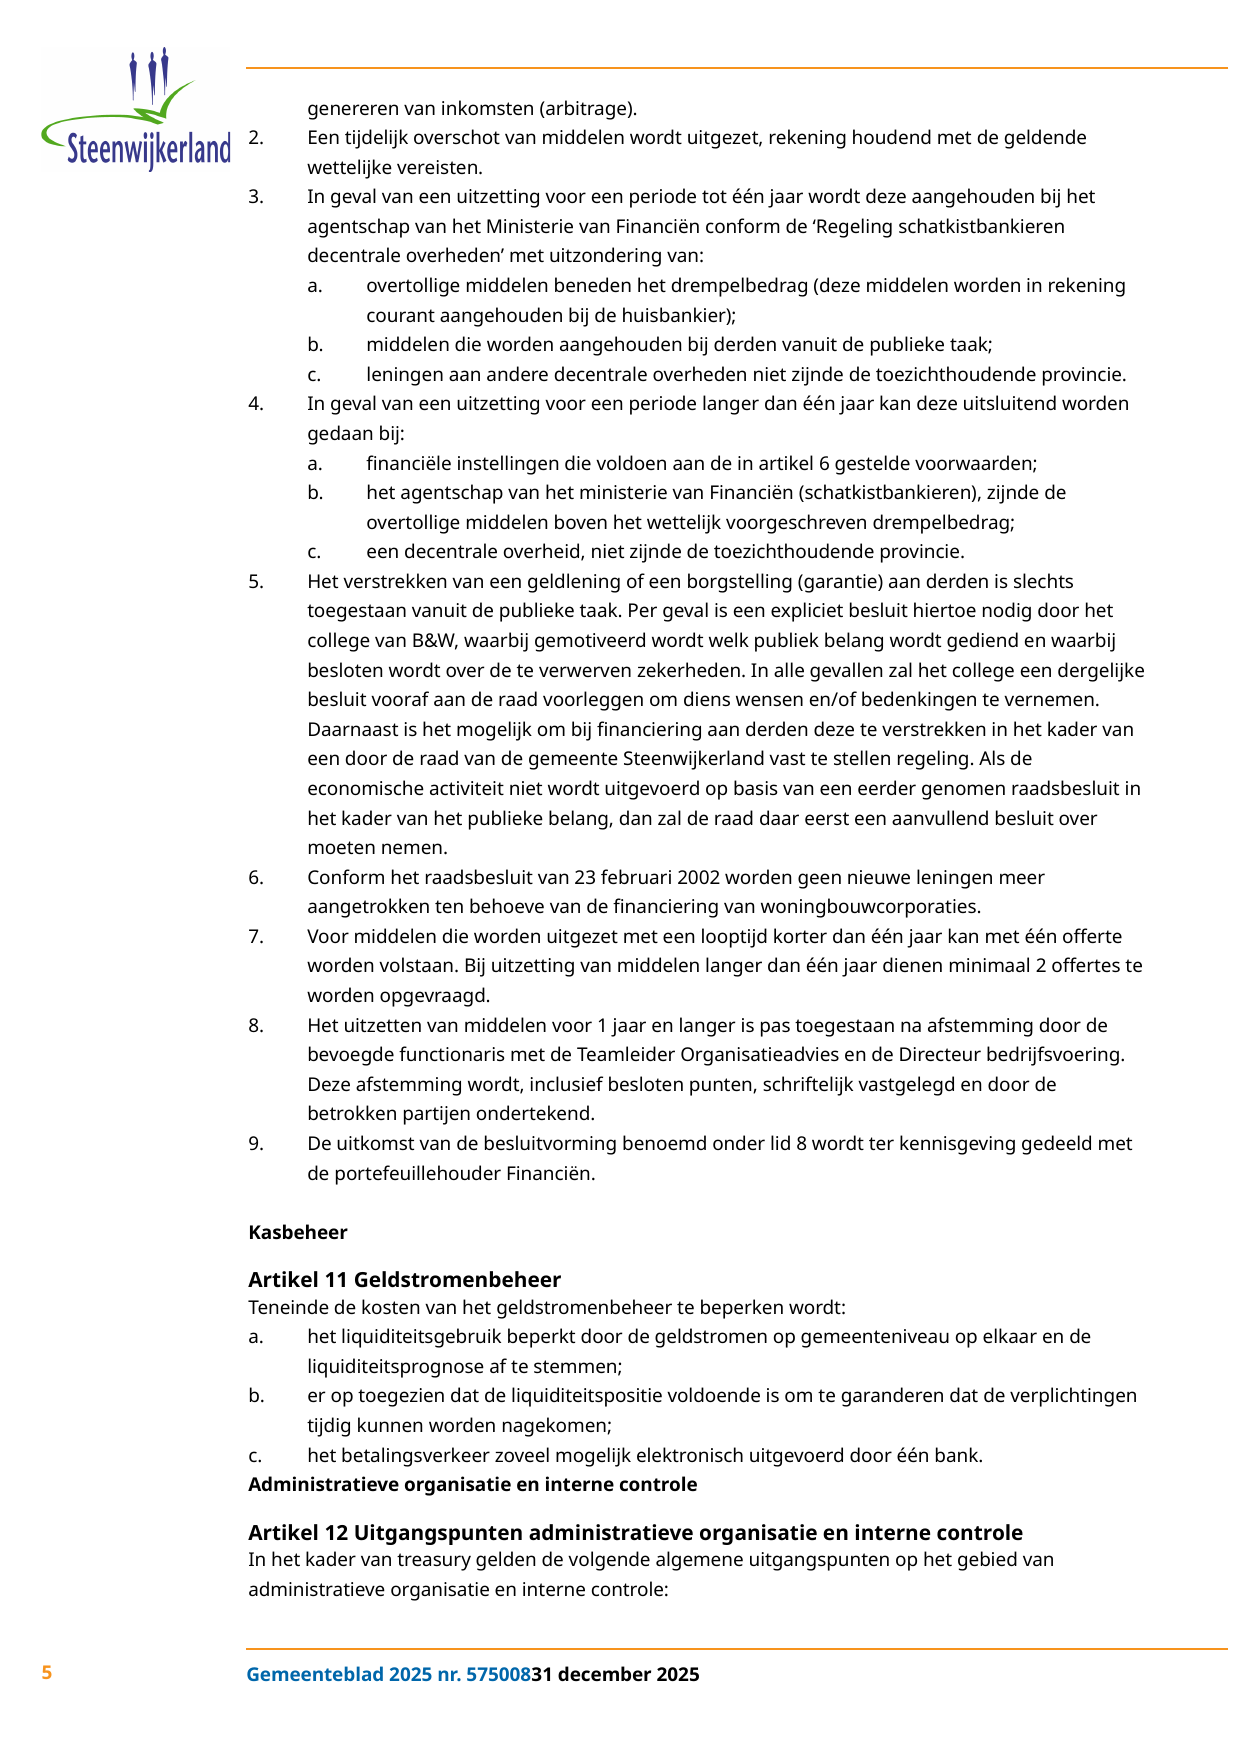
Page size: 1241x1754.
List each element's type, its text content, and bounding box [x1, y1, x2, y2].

text In het kader van treasury gelden de volgende algemene uitgangspunten op het gebied van administratieve organisatie en interne controle: [248, 1546, 1152, 1602]
list Een tijdelijk overschot van middelen wordt uitgezet, rekening houdend met de geldende wettelijke vereisten. [248, 124, 1152, 180]
list Voor middelen die worden uitgezet met een looptijd korter dan één jaar kan met één offerte worden volstaan. Bij uitzetting van middelen langer dan één jaar dienen minimaal 2 offertes te worden opgevraagd. [248, 923, 1152, 1008]
list het liquiditeitsgebruik beperkt door de geldstromen op gemeenteniveau op elkaar en de liquiditeitsprognose af te stemmen; [248, 1323, 1152, 1379]
list leningen aan andere decentrale overheden niet zijnde de toezichthoudende provincie. [307, 361, 1152, 387]
list De uitkomst van de besluitvorming benoemd onder lid 8 wordt ter kennisgeving gedeeld met de portefeuillehouder Financiën. [248, 1130, 1152, 1186]
list middelen die worden aangehouden bij derden vanuit de publieke taak; [307, 331, 1152, 357]
text Teneinde de kosten van het geldstromenbeheer te beperken wordt: [248, 1294, 1152, 1320]
list genereren van inkomsten (arbitrage). [248, 95, 1152, 121]
text Artikel 12 Uitgangspunten administratieve organisatie en interne controle [248, 1518, 1152, 1546]
list het betalingsverkeer zoveel mogelijk elektronisch uitgevoerd door één bank. [248, 1442, 1152, 1468]
text Kasbeheer [248, 1219, 1152, 1245]
list het agentschap van het ministerie van Financiën (schatkistbankieren), zijnde de overtollige middelen boven het wettelijk voorgeschreven drempelbedrag; [307, 479, 1152, 535]
picture [41, 47, 231, 172]
list een decentrale overheid, niet zijnde de toezichthoudende provincie. [307, 538, 1152, 564]
list In geval van een uitzetting voor een periode tot één jaar wordt deze aangehouden bij het agentschap van het Ministerie van Financiën conform de ‘Regeling schatkistbankieren decentrale overheden’ met uitzondering van: [248, 183, 1152, 268]
text Artikel 11 Geldstromenbeheer [248, 1266, 1152, 1294]
list Conform het raadsbesluit van 23 februari 2002 worden geen nieuwe leningen meer aangetrokken ten behoeve van de financiering van woningbouwcorporaties. [248, 864, 1152, 919]
list overtollige middelen beneden het drempelbedrag (deze middelen worden in rekening courant aangehouden bij de huisbankier); [307, 272, 1152, 328]
text Administratieve organisatie en interne controle [248, 1471, 1152, 1497]
list er op toegezien dat de liquiditeitspositie voldoende is om te garanderen dat de verplichtingen tijdig kunnen worden nagekomen; [248, 1383, 1152, 1438]
list Het uitzetten van middelen voor 1 jaar en langer is pas toegestaan na afstemming door de bevoegde functionaris met de Teamleider Organisatieadvies en de Directeur bedrijfsvoering. Deze afstemming wordt, inclusief besloten punten, schriftelijk vastgelegd en door de betrokken partijen ondertekend. [248, 1012, 1152, 1126]
list financiële instellingen die voldoen aan de in artikel 6 gestelde voorwaarden; [307, 450, 1152, 476]
list Het verstrekken van een geldlening of een borgstelling (garantie) aan derden is slechts toegestaan vanuit de publieke taak. Per geval is een expliciet besluit hiertoe nodig door het college van B&W, waarbij gemotiveerd wordt welk publiek belang wordt gediend en waarbij besloten wordt over de te verwerven zekerheden. In alle gevallen zal het college een dergelijke besluit vooraf aan de raad voorleggen om diens wensen en/of bedenkingen te vernemen. Daarnaast is het mogelijk om bij financiering aan derden deze te verstrekken in het kader van een door de raad van de gemeente Steenwijkerland vast te stellen regeling. Als de economische activiteit niet wordt uitgevoerd op basis van een eerder genomen raadsbesluit in het kader van het publieke belang, dan zal de raad daar eerst een aanvullend besluit over moeten nemen. [248, 568, 1152, 860]
list In geval van een uitzetting voor een periode langer dan één jaar kan deze uitsluitend worden gedaan bij: [248, 391, 1152, 446]
